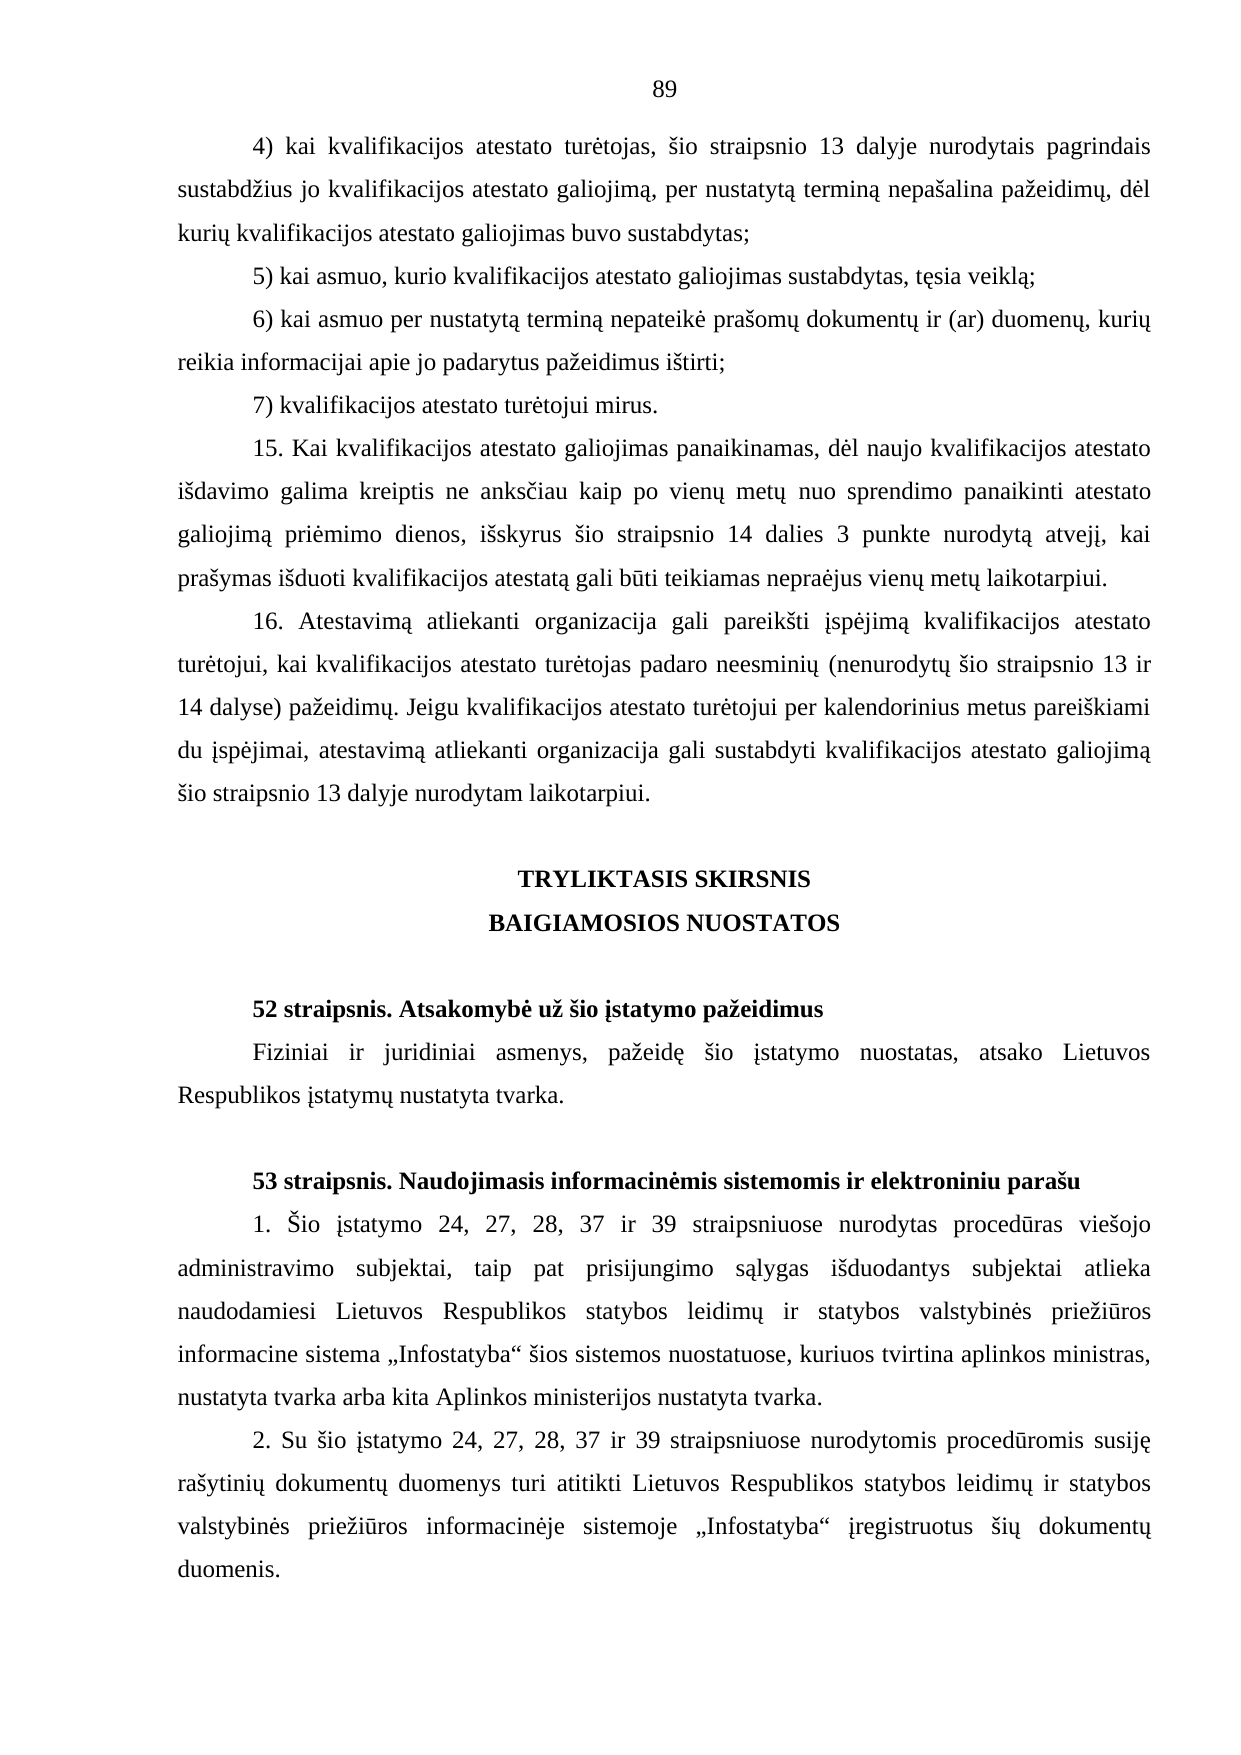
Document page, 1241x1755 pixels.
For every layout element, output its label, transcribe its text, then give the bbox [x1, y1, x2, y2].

text 16. Atestavimą atliekanti organizacija gali pareikšti įspėjimą kvalifikacijos atestato turėtojui, kai kvalifikacijos atestato turėtojas padaro neesminių (nenurodytų šio straipsnio 13 ir 14 dalyse) pažeidimų. Jeigu kvalifikacijos atestato turėtojui per kalendorinius metus pareiškiami du įspėjimai, atestavimą atliekanti organizacija gali sustabdyti kvalifikacijos atestato galiojimą šio straipsnio 13 dalyje nurodytam laikotarpiui. [177, 606, 1152, 807]
text 1. Šio įstatymo 24, 27, 28, 37 ir 39 straipsniuose nurodytas procedūras viešojo administravimo subjektai, taip pat prisijungimo sąlygas išduodantys subjektai atlieka naudodamiesi Lietuvos Respublikos statybos leidimų ir statybos valstybinės priežiūros informacine sistema „Infostatyba“ šios sistemos nuostatuose, kuriuos tvirtina aplinkos ministras, nustatyta tvarka arba kita Aplinkos ministerijos nustatyta tvarka. [177, 1209, 1152, 1411]
text 2. Su šio įstatymo 24, 27, 28, 37 ir 39 straipsniuose nurodytomis procedūromis susiję rašytinių dokumentų duomenys turi atitikti Lietuvos Respublikos statybos leidimų ir statybos valstybinės priežiūros informacinėje sistemoje „Infostatyba“ įregistruotus šių dokumentų duomenis. [177, 1425, 1152, 1583]
text 15. Kai kvalifikacijos atestato galiojimas panaikinamas, dėl naujo kvalifikacijos atestato išdavimo galima kreiptis ne anksčiau kaip po vienų metų nuo sprendimo panaikinti atestato galiojimą priėmimo dienos, išskyrus šio straipsnio 14 dalies 3 punkte nurodytą atvejį, kai prašymas išduoti kvalifikacijos atestatą gali būti teikiamas nepraėjus vienų metų laikotarpiui. [177, 433, 1152, 591]
text BAIGIAMOSIOS NUOSTATOS [177, 908, 1152, 936]
text 7) kvalifikacijos atestato turėtojui mirus. [177, 390, 1152, 419]
text 4) kai kvalifikacijos atestato turėtojas, šio straipsnio 13 dalyje nurodytais pagrindais sustabdžius jo kvalifikacijos atestato galiojimą, per nustatytą terminą nepašalina pažeidimų, dėl kurių kvalifikacijos atestato galiojimas buvo sustabdytas; [177, 131, 1152, 246]
text 52 straipsnis. Atsakomybė už šio įstatymo pažeidimus [177, 994, 1152, 1023]
text TRYLIKTASIS SKIRSNIS [177, 864, 1152, 893]
text 5) kai asmuo, kurio kvalifikacijos atestato galiojimas sustabdytas, tęsia veiklą; [177, 261, 1152, 289]
text Fiziniai ir juridiniai asmenys, pažeidę šio įstatymo nuostatas, atsako Lietuvos Respublikos įstatymų nustatyta tvarka. [177, 1037, 1152, 1109]
text 53 straipsnis. Naudojimasis informacinėmis sistemomis ir elektroniniu parašu [177, 1166, 1152, 1195]
text 6) kai asmuo per nustatytą terminą nepateikė prašomų dokumentų ir (ar) duomenų, kurių reikia informacijai apie jo padarytus pažeidimus ištirti; [177, 304, 1152, 376]
